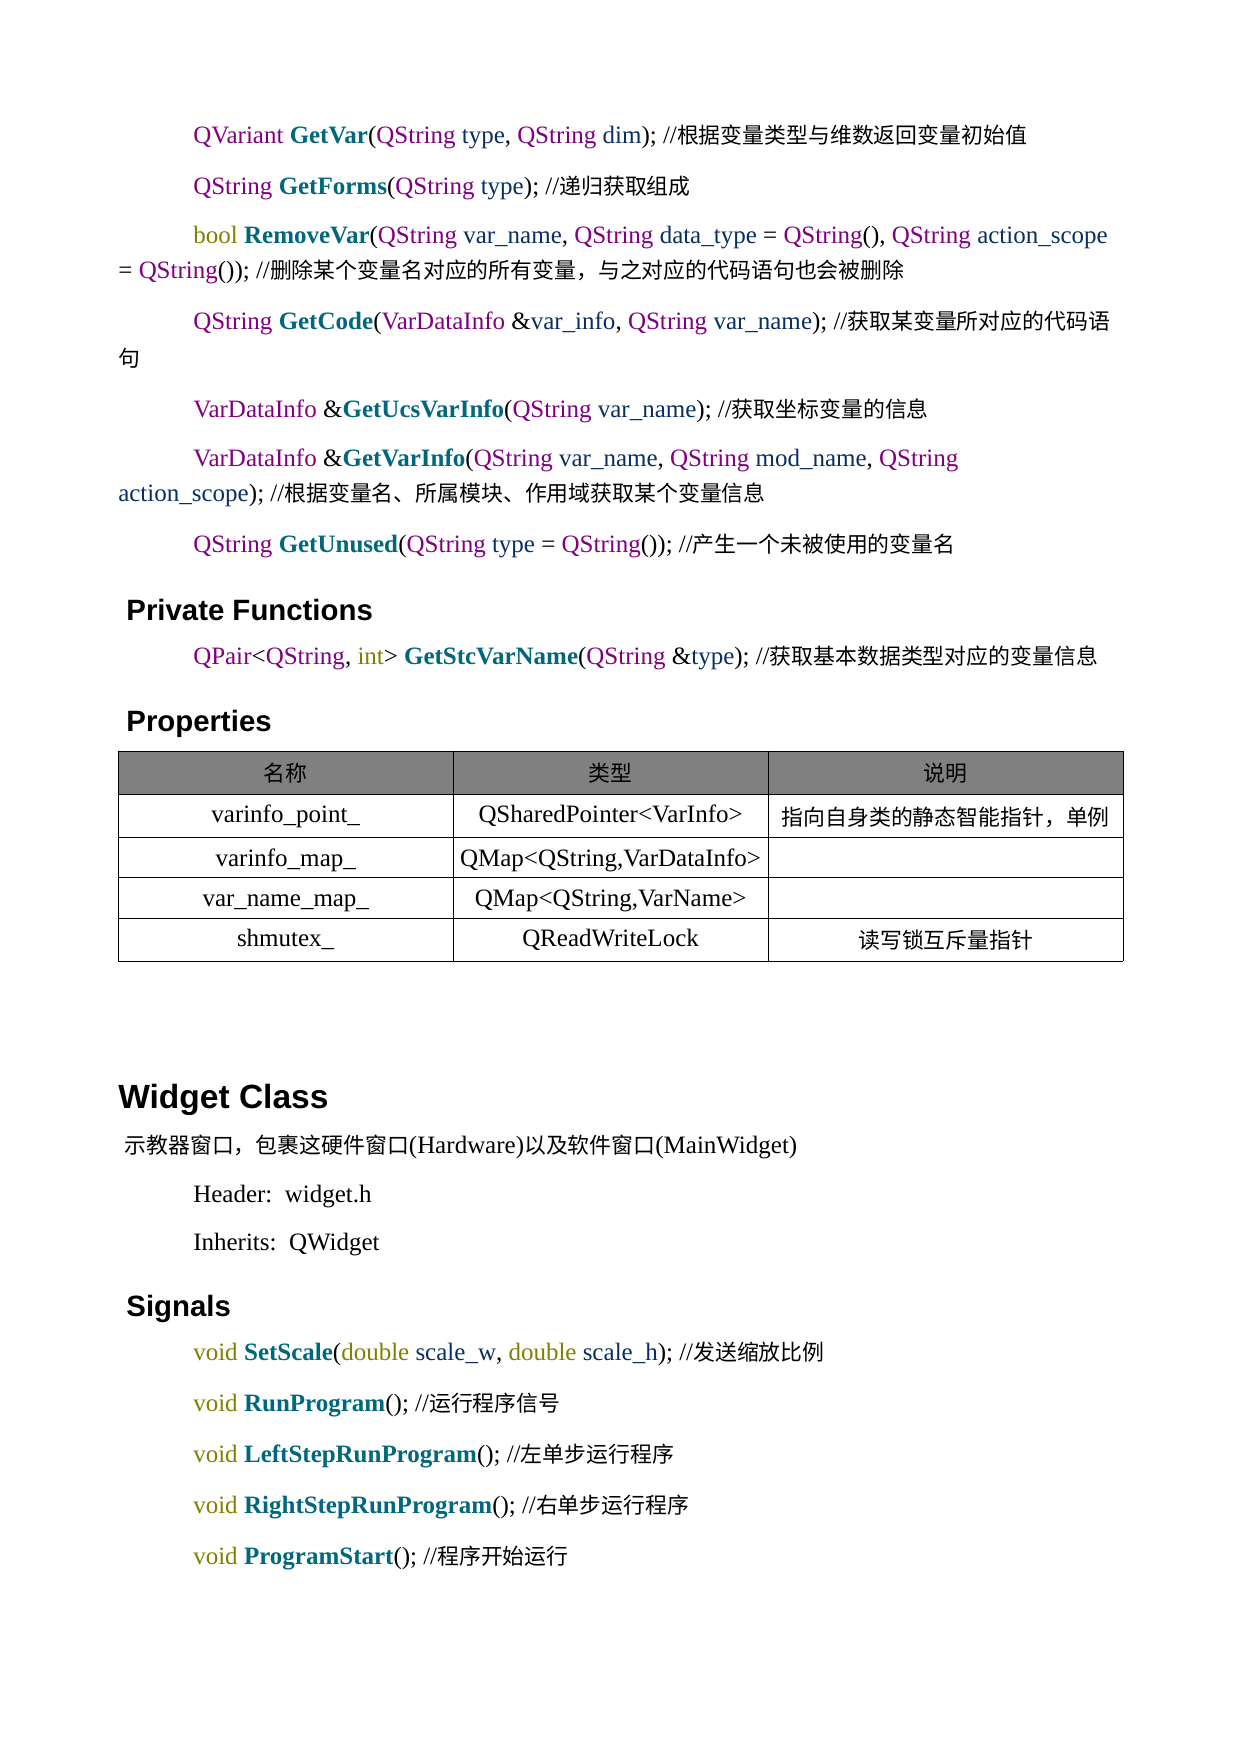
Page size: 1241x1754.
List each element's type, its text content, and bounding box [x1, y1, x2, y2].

text void RunProgram(); //运行程序信号 [118, 1386, 1122, 1418]
table_cell var_name_map_ [119, 878, 453, 918]
text Inherits: QWidget [118, 1227, 1122, 1255]
subtitle Signals [118, 1289, 1122, 1323]
table_cell varinfo_point_ [119, 795, 453, 837]
text bool RemoveVar(QString var_name, QString data_type = QString(), QString action_scope = QString()); //删除某个变量名对应的所有变量，与之对应的代码语句也会被删除 [118, 220, 1122, 285]
table_cell 读写锁互斥量指针 [769, 919, 1123, 961]
text void SetScale(double scale_w, double scale_h); //发送缩放比例 [118, 1335, 1122, 1367]
table_header 名称 [119, 752, 453, 794]
text Header: widget.h [118, 1179, 1122, 1208]
table_cell QMap<QString,VarDataInfo> [454, 838, 768, 877]
table_cell shmutex_ [119, 919, 453, 961]
subtitle Widget Class [118, 1077, 1122, 1116]
text void RightStepRunProgram(); //右单步运行程序 [118, 1488, 1122, 1519]
table_cell varinfo_map_ [119, 838, 453, 877]
subtitle Properties [118, 704, 1122, 738]
text VarDataInfo &GetVarInfo(QString var_name, QString mod_name, QString action_scope); //根据变量名、所属模块、作用域获取某个变量信息 [118, 443, 1122, 508]
table_cell QReadWriteLock [454, 919, 768, 961]
subtitle Private Functions [118, 592, 1122, 626]
table_header 说明 [769, 752, 1123, 794]
text QPair<QString, int> GetStcVarName(QString &type); //获取基本数据类型对应的变量信息 [118, 639, 1122, 670]
table_cell QMap<QString,VarName> [454, 878, 768, 918]
text 示教器窗口，包裹这硬件窗口(Hardware)以及软件窗口(MainWidget) [118, 1128, 1122, 1160]
text QString GetUnused(QString type = QString()); //产生一个未被使用的变量名 [118, 527, 1122, 559]
table_cell 指向自身类的静态智能指针，单例 [769, 795, 1123, 837]
table_cell QSharedPointer<VarInfo> [454, 795, 768, 837]
text VarDataInfo &GetUcsVarInfo(QString var_name); //获取坐标变量的信息 [118, 392, 1122, 423]
text QString GetForms(QString type); //递归获取组成 [118, 169, 1122, 201]
text void ProgramStart(); //程序开始运行 [118, 1539, 1122, 1571]
text QVariant GetVar(QString type, QString dim); //根据变量类型与维数返回变量初始值 [118, 118, 1122, 150]
table_header 类型 [454, 752, 768, 794]
text QString GetCode(VarDataInfo &var_info, QString var_name); //获取某变量所对应的代码语句 [118, 304, 1122, 372]
table_cell [769, 878, 1123, 918]
text void LeftStepRunProgram(); //左单步运行程序 [118, 1437, 1122, 1469]
table_cell [769, 838, 1123, 877]
